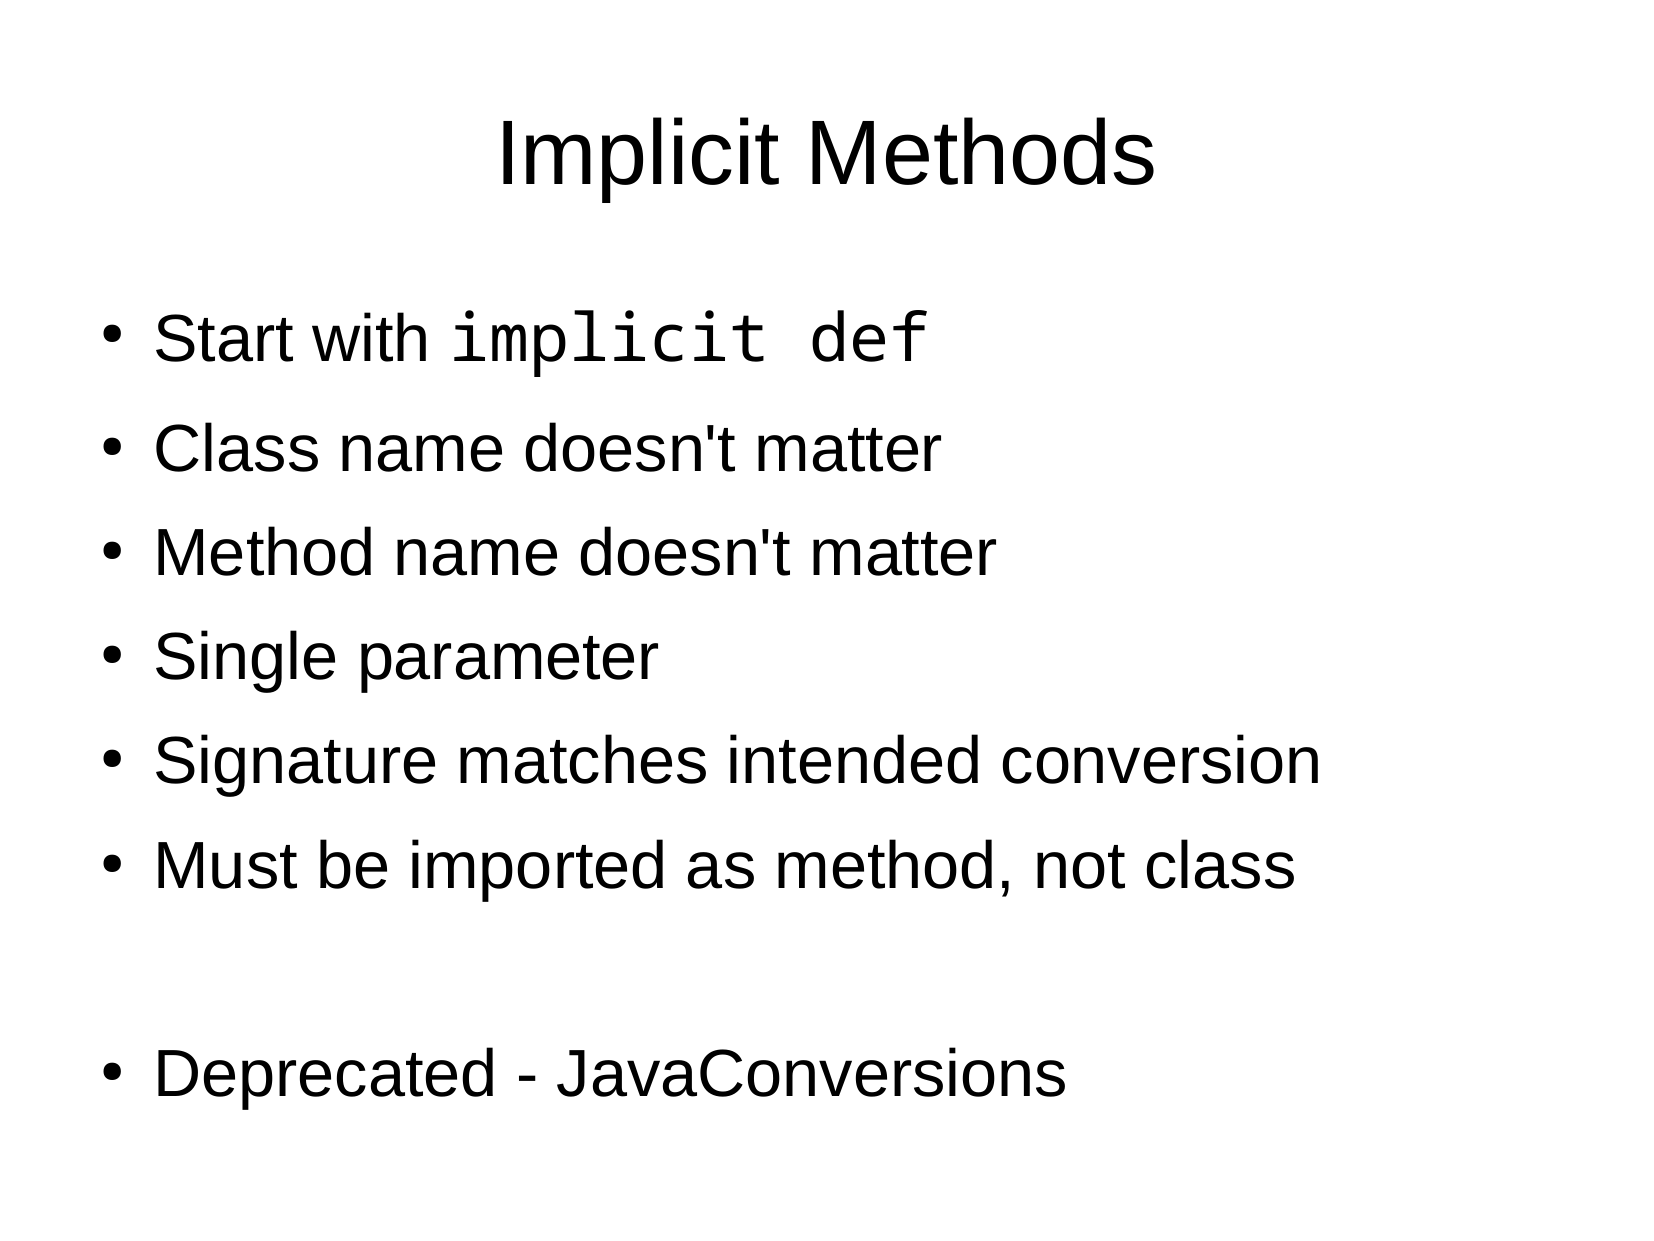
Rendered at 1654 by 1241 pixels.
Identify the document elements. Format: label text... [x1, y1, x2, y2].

title Implicit Methods [82, 49, 1571, 257]
list Start with implicit def Class name doesn't matter Method name doesn't matter Single parameter Signature matches intended conversion Must be imported as method, not class Deprecated - JavaConversions [82, 290, 1571, 1141]
